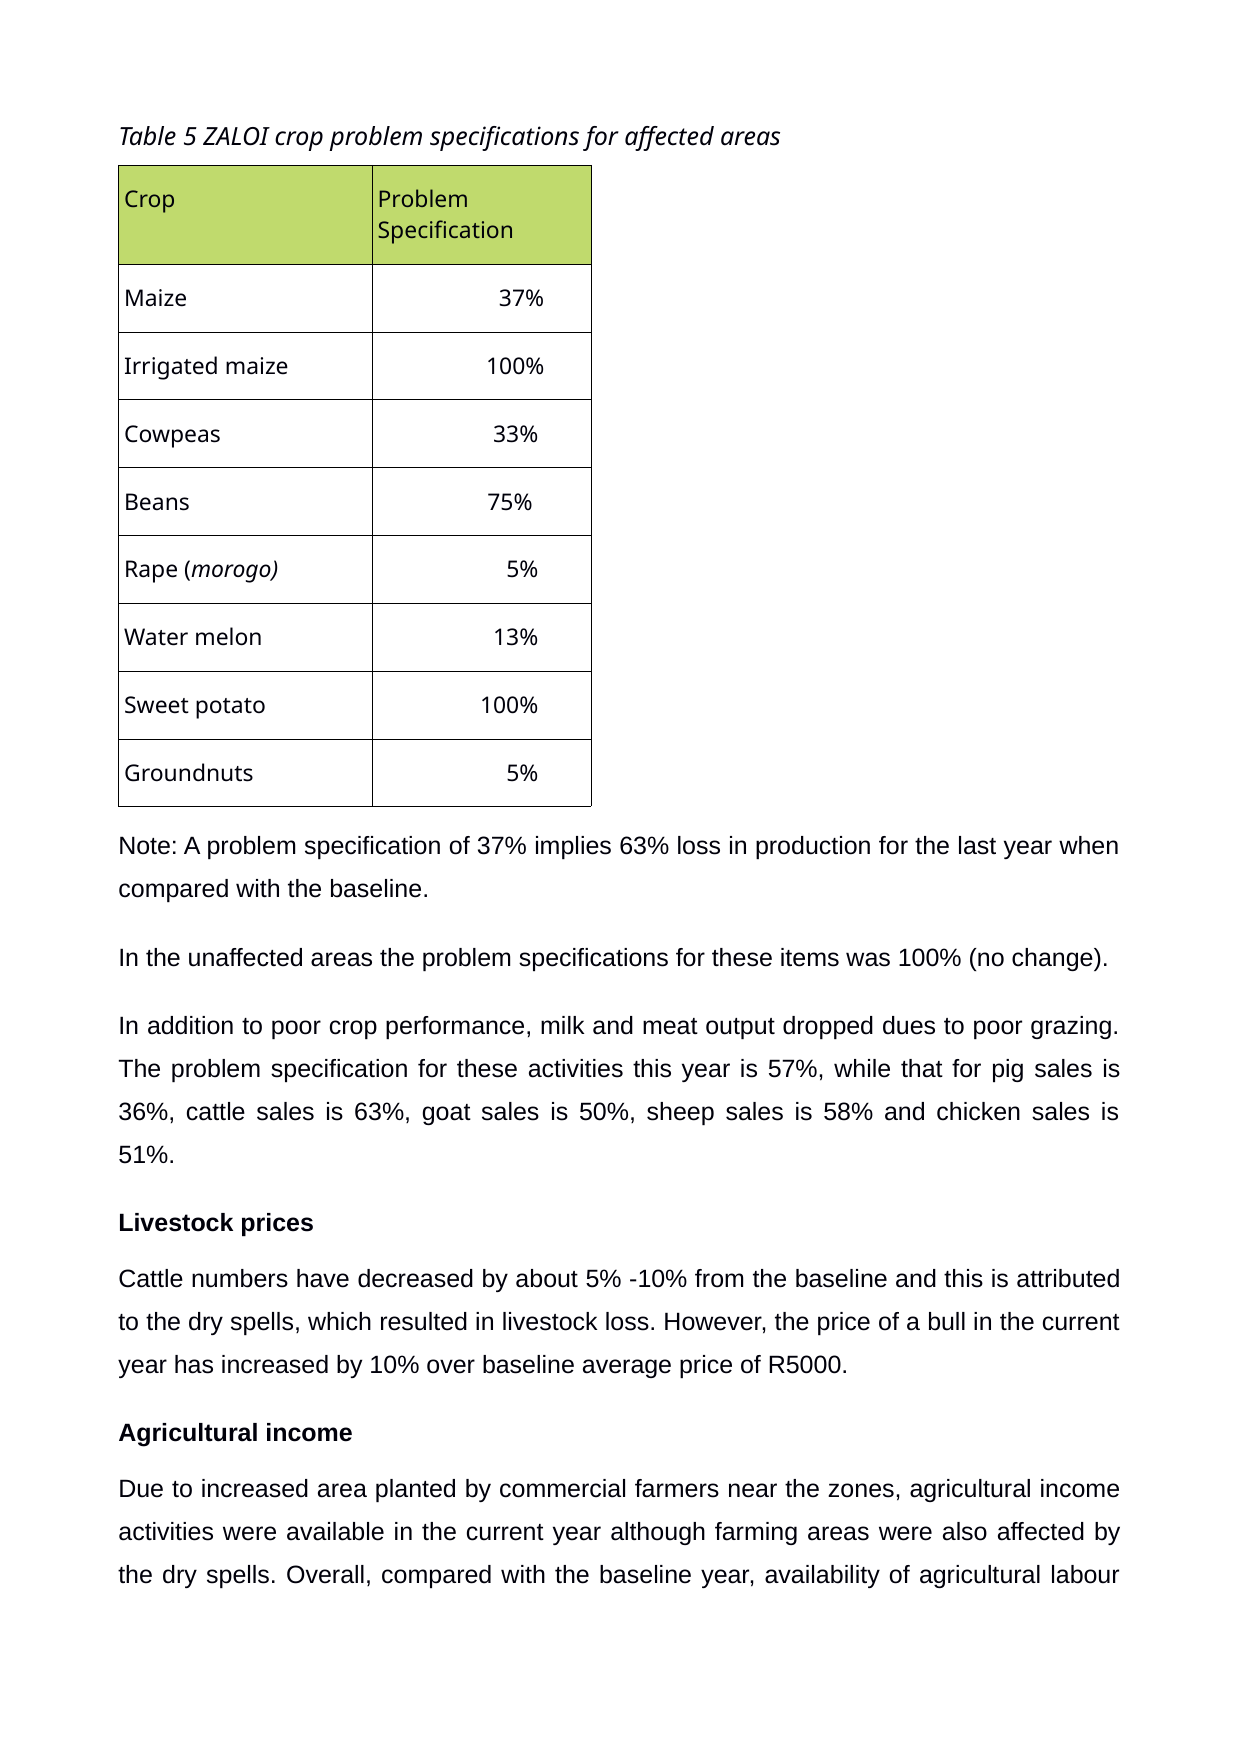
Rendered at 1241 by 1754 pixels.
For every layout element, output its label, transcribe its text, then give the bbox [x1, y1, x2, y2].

subtitle Agricultural income [118, 1418, 1122, 1447]
table_cell 5% [373, 536, 591, 603]
table_cell Groundnuts [119, 740, 372, 806]
table_header Problem Specification [373, 166, 591, 264]
table_cell 37% [373, 265, 591, 332]
table_cell 33% [373, 400, 591, 467]
table_cell Cowpeas [119, 400, 372, 467]
table_cell Rape (morogo) [119, 536, 372, 603]
table_header Crop [119, 166, 372, 264]
table_cell Water melon [119, 604, 372, 671]
table_cell Beans [119, 468, 372, 535]
table_cell 5% [373, 740, 591, 806]
text In the unaffected areas the problem specifications for these items was 100% (no change). [118, 943, 1122, 971]
table_cell 13% [373, 604, 591, 671]
table_cell 100% [373, 672, 591, 738]
text Cattle numbers have decreased by about 5% -10% from the baseline and this is attributed to the dry spells, which resulted in livestock loss. However, the price of a bull in the current year has increased by 10% over baseline average price of R5000. [118, 1264, 1122, 1379]
text Due to increased area planted by commercial farmers near the zones, agricultural income activities were available in the current year although farming areas were also affected by the dry spells. Overall, compared with the baseline year, availability of agricultural labour [118, 1474, 1122, 1589]
subtitle Livestock prices [118, 1208, 1122, 1237]
text In addition to poor crop performance, milk and meat output dropped dues to poor grazing. The problem specification for these activities this year is 57%, while that for pig sales is 36%, cattle sales is 63%, goat sales is 50%, sheep sales is 58% and chicken sales is 51%. [118, 1011, 1122, 1169]
table_cell Maize [119, 265, 372, 332]
table_cell 100% [373, 333, 591, 399]
table_cell 75% [373, 468, 591, 535]
table_cell Irrigated maize [119, 333, 372, 399]
text Note: A problem specification of 37% implies 63% loss in production for the last year when compared with the baseline. [118, 831, 1122, 903]
text Table 5 ZALOI crop problem specifications for affected areas [118, 118, 1122, 152]
table_cell Sweet potato [119, 672, 372, 738]
